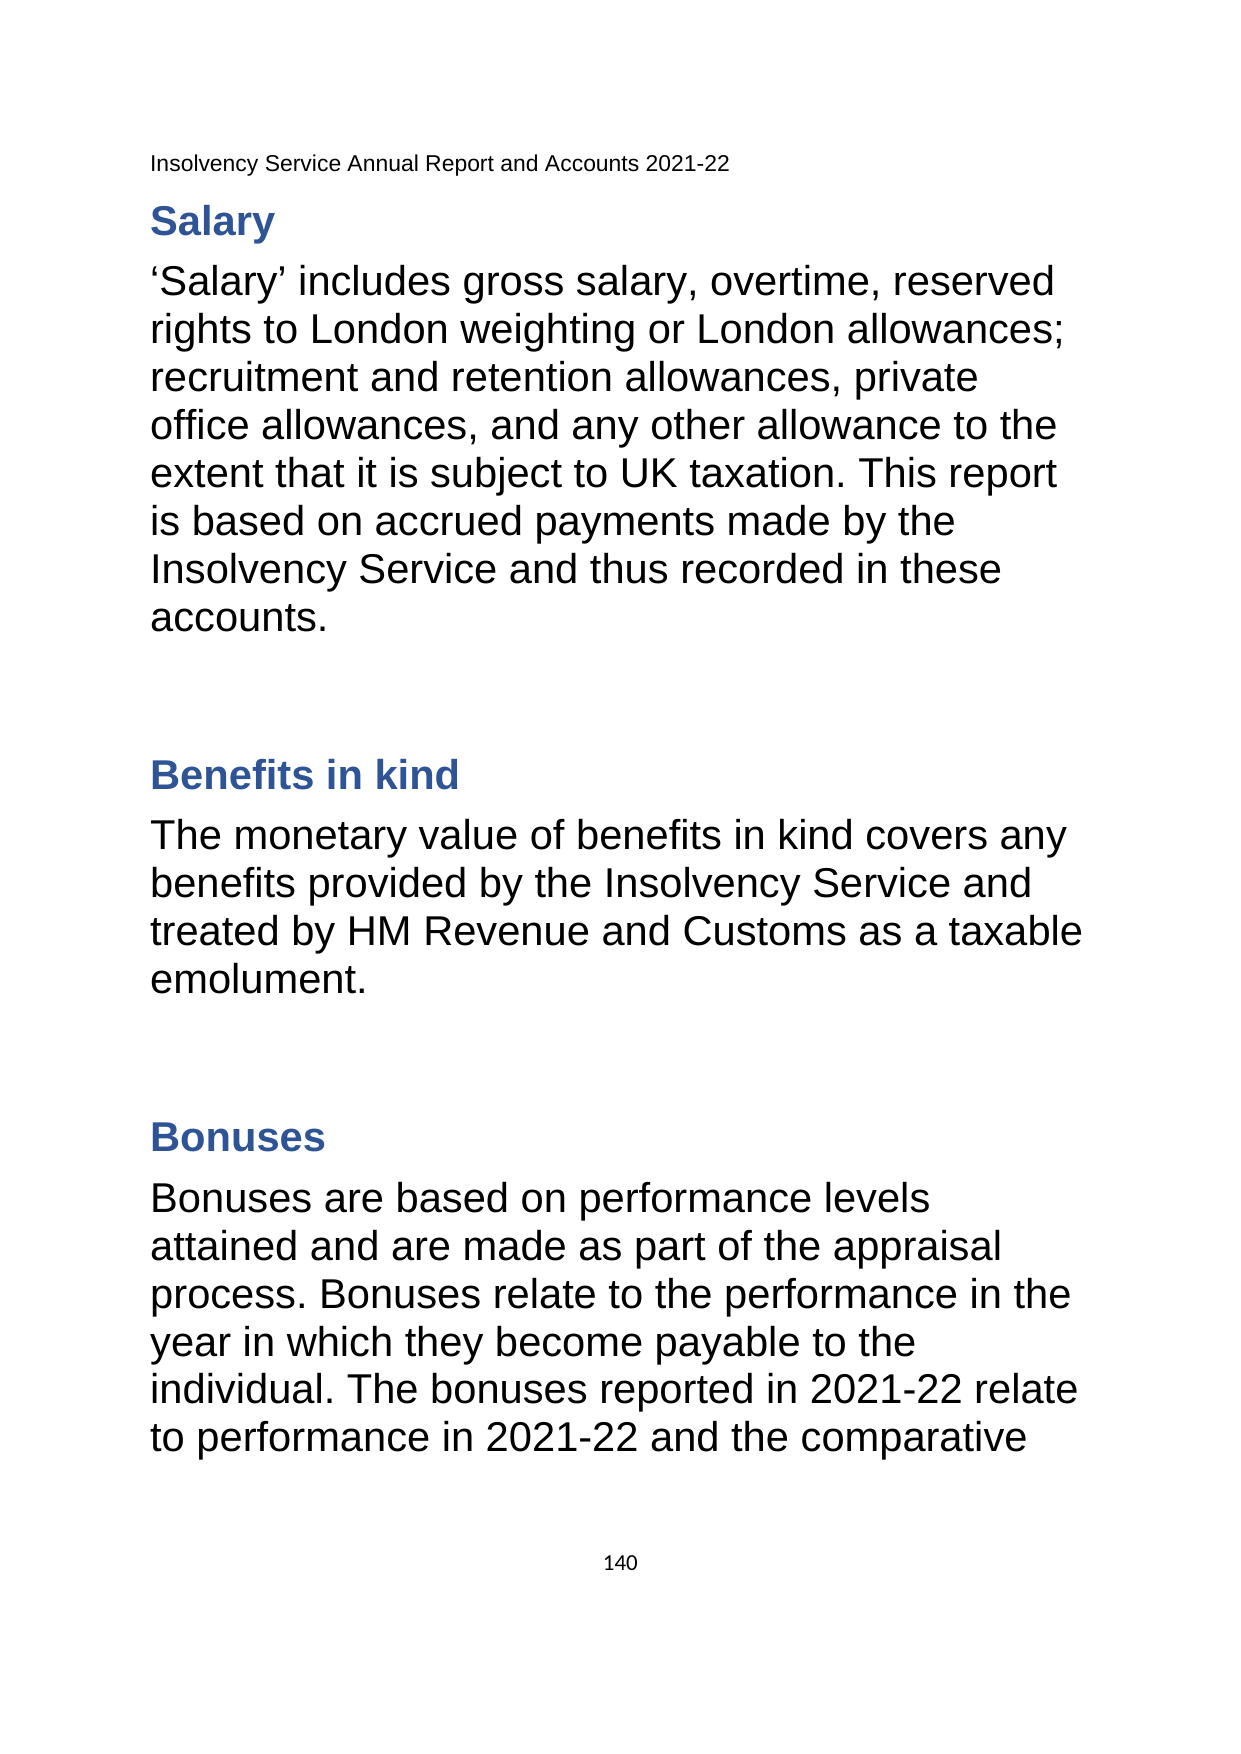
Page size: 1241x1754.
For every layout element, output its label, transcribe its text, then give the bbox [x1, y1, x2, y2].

text Bonuses are based on performance levels attained and are made as part of the appraisal process. Bonuses relate to the performance in the year in which they become payable to the individual. The bonuses reported in 2021-22 relate to performance in 2021-22 and the comparative [150, 1173, 1090, 1461]
subtitle Benefits in kind [150, 750, 1090, 798]
text The monetary value of benefits in kind covers any benefits provided by the Insolvency Service and treated by HM Revenue and Customs as a taxable emolument. [150, 811, 1090, 1002]
subtitle Salary [150, 196, 1090, 244]
text ‘Salary’ includes gross salary, overtime, reserved rights to London weighting or London allowances; recruitment and retention allowances, private office allowances, and any other allowance to the extent that it is subject to UK taxation. This report is based on accrued payments made by the Insolvency Service and thus recorded in these accounts. [150, 257, 1090, 640]
subtitle Bonuses [150, 1113, 1090, 1161]
